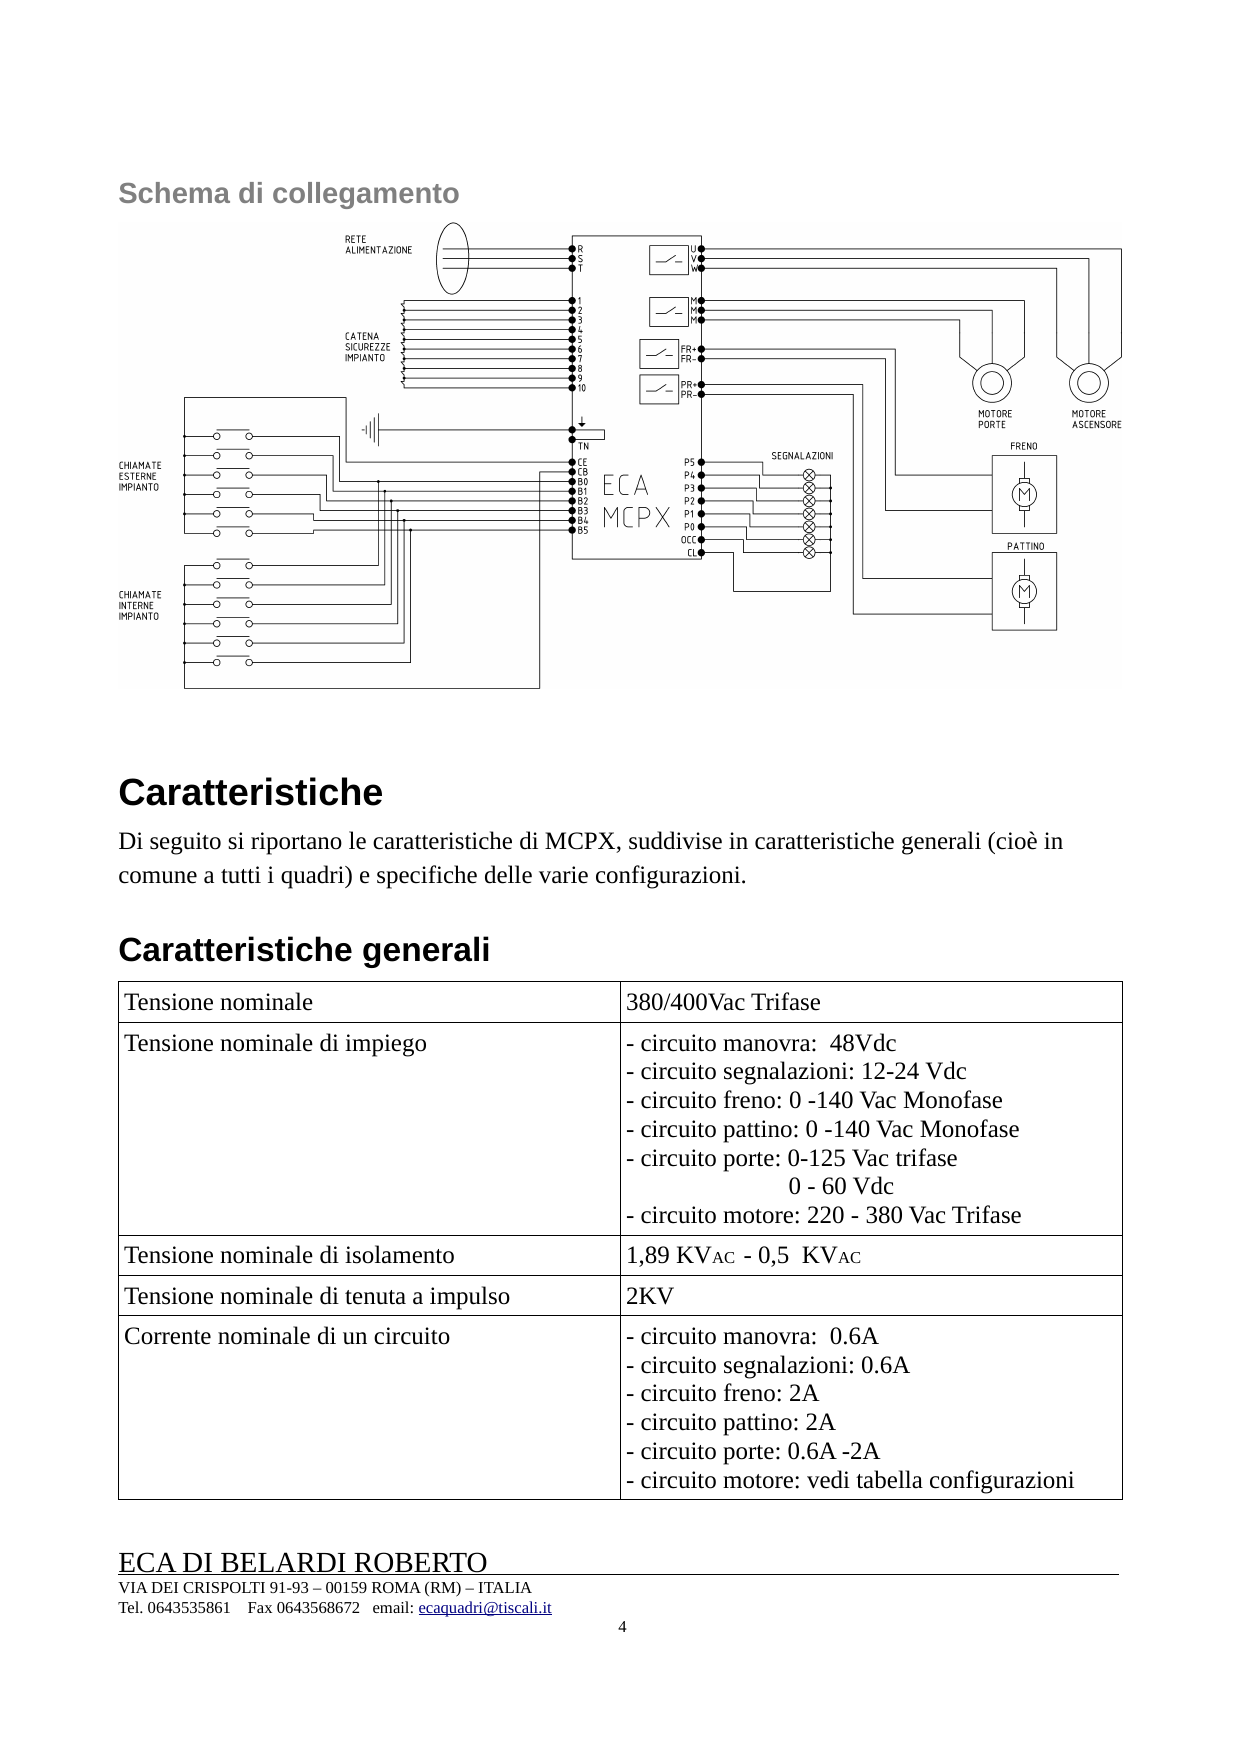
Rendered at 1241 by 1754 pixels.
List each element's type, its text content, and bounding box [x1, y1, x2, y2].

text Di seguito si riportano le caratteristiche di MCPX, suddivise in caratteristiche generali (cioè in comune a tutti i quadri) e specifiche delle varie configurazioni. [118, 826, 1122, 889]
table_header Tensione nominale [119, 982, 620, 1022]
table_cell - circuito manovra: 0.6A - circuito segnalazioni: 0.6A - circuito freno: 2A - circuito pattino: 2A - circuito porte: 0.6A -2A - circuito motore: vedi tabella configurazioni [621, 1316, 1122, 1499]
table_cell 2KV [621, 1276, 1122, 1315]
table_cell Corrente nominale di un circuito [119, 1316, 620, 1499]
subtitle Caratteristiche generali [118, 930, 1122, 969]
table_header 380/400Vac Trifase [621, 982, 1122, 1022]
table_cell Tensione nominale di isolamento [119, 1236, 620, 1275]
table_cell - circuito manovra: 48Vdc - circuito segnalazioni: 12-24 Vdc - circuito freno: 0 -140 Vac Monofase - circuito pattino: 0 -140 Vac Monofase - circuito porte: 0-125 Vac trifase 0 - 60 Vdc - circuito motore: 220 - 380 Vac Trifase [621, 1023, 1122, 1234]
table_cell 1,89 KVAC - 0,5 KVAC [621, 1236, 1122, 1275]
subtitle Caratteristiche [118, 770, 1122, 813]
table_cell Tensione nominale di tenuta a impulso [119, 1276, 620, 1315]
picture [118, 222, 1123, 689]
subtitle Schema di collegamento [118, 176, 1122, 210]
table_cell Tensione nominale di impiego [119, 1023, 620, 1234]
